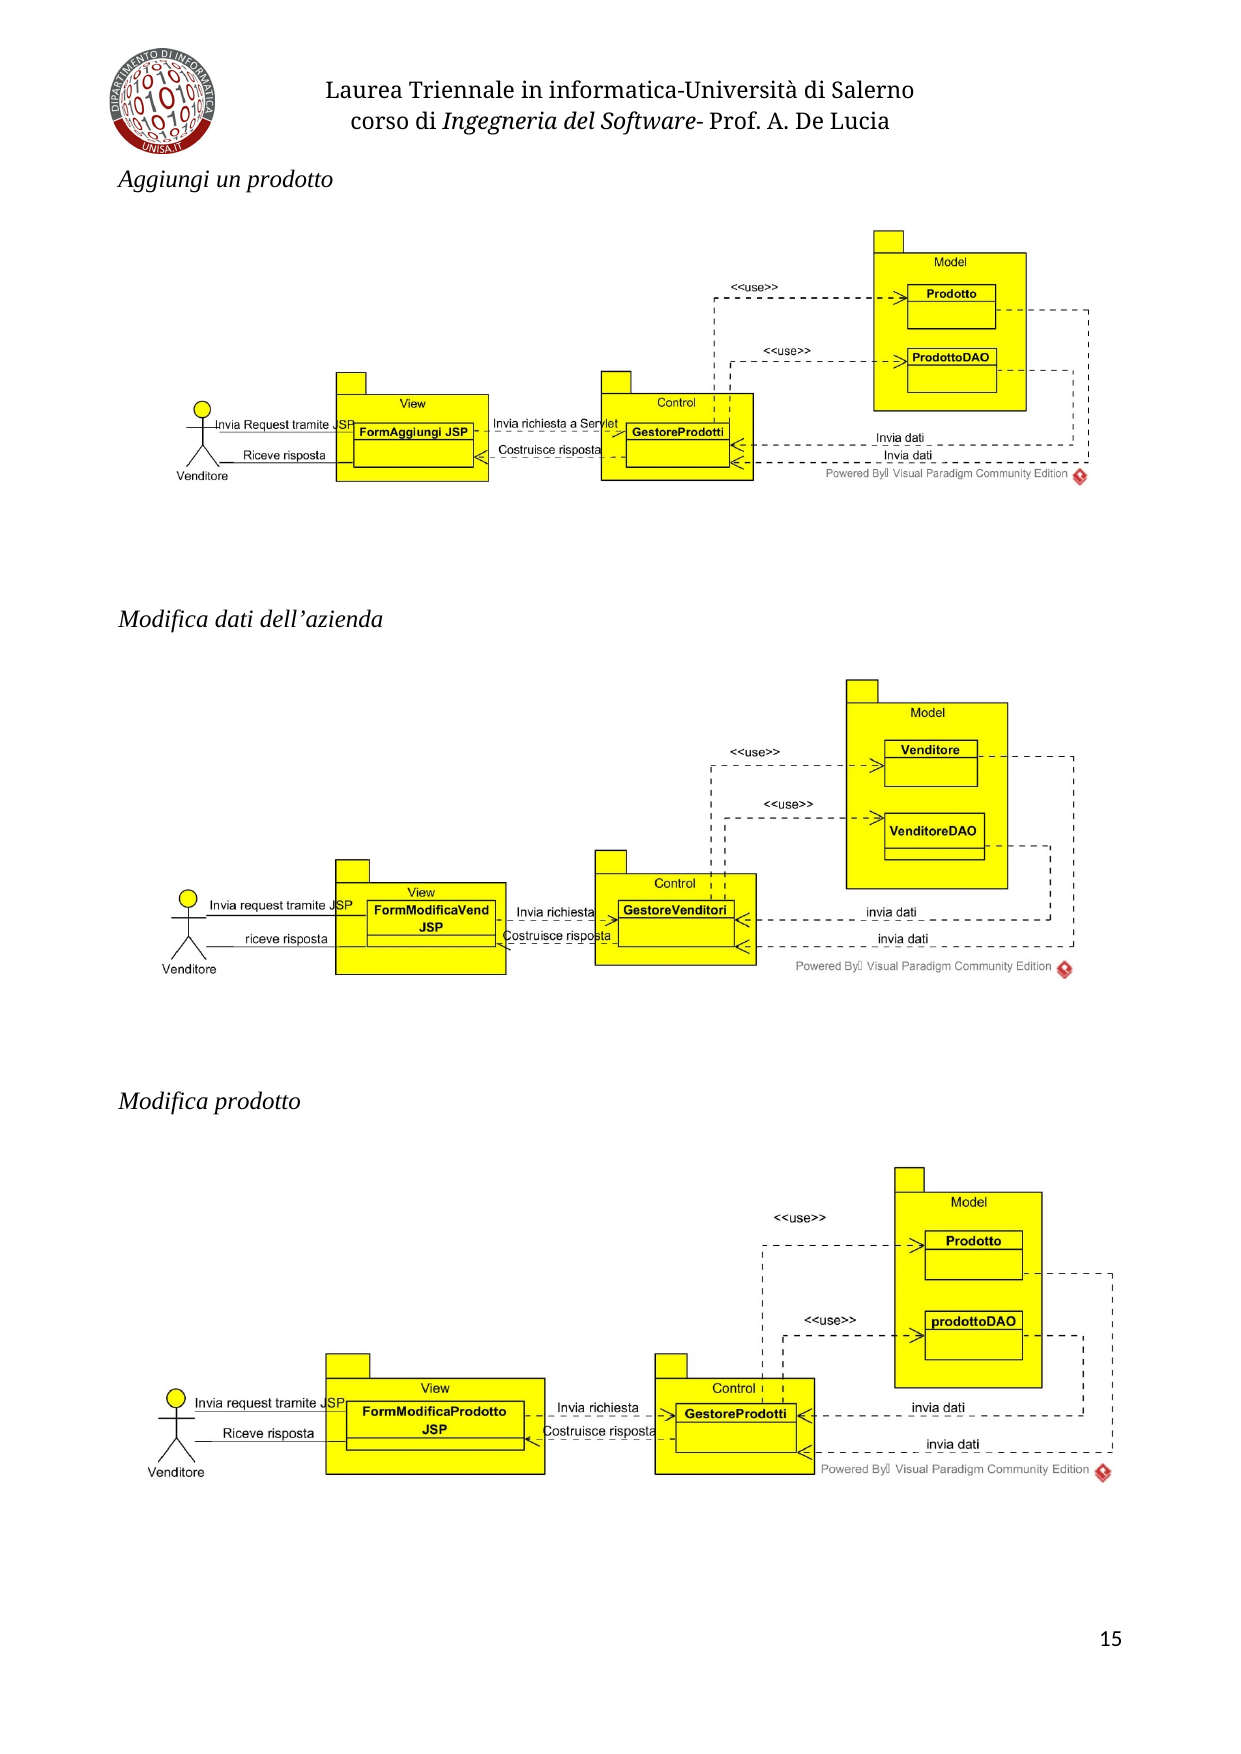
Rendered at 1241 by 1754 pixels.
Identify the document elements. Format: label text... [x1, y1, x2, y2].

text Modifica dati dell’azienda [118, 604, 1122, 633]
text Modifica prodotto [118, 1086, 1122, 1115]
text Aggiungi un prodotto [118, 164, 1122, 193]
